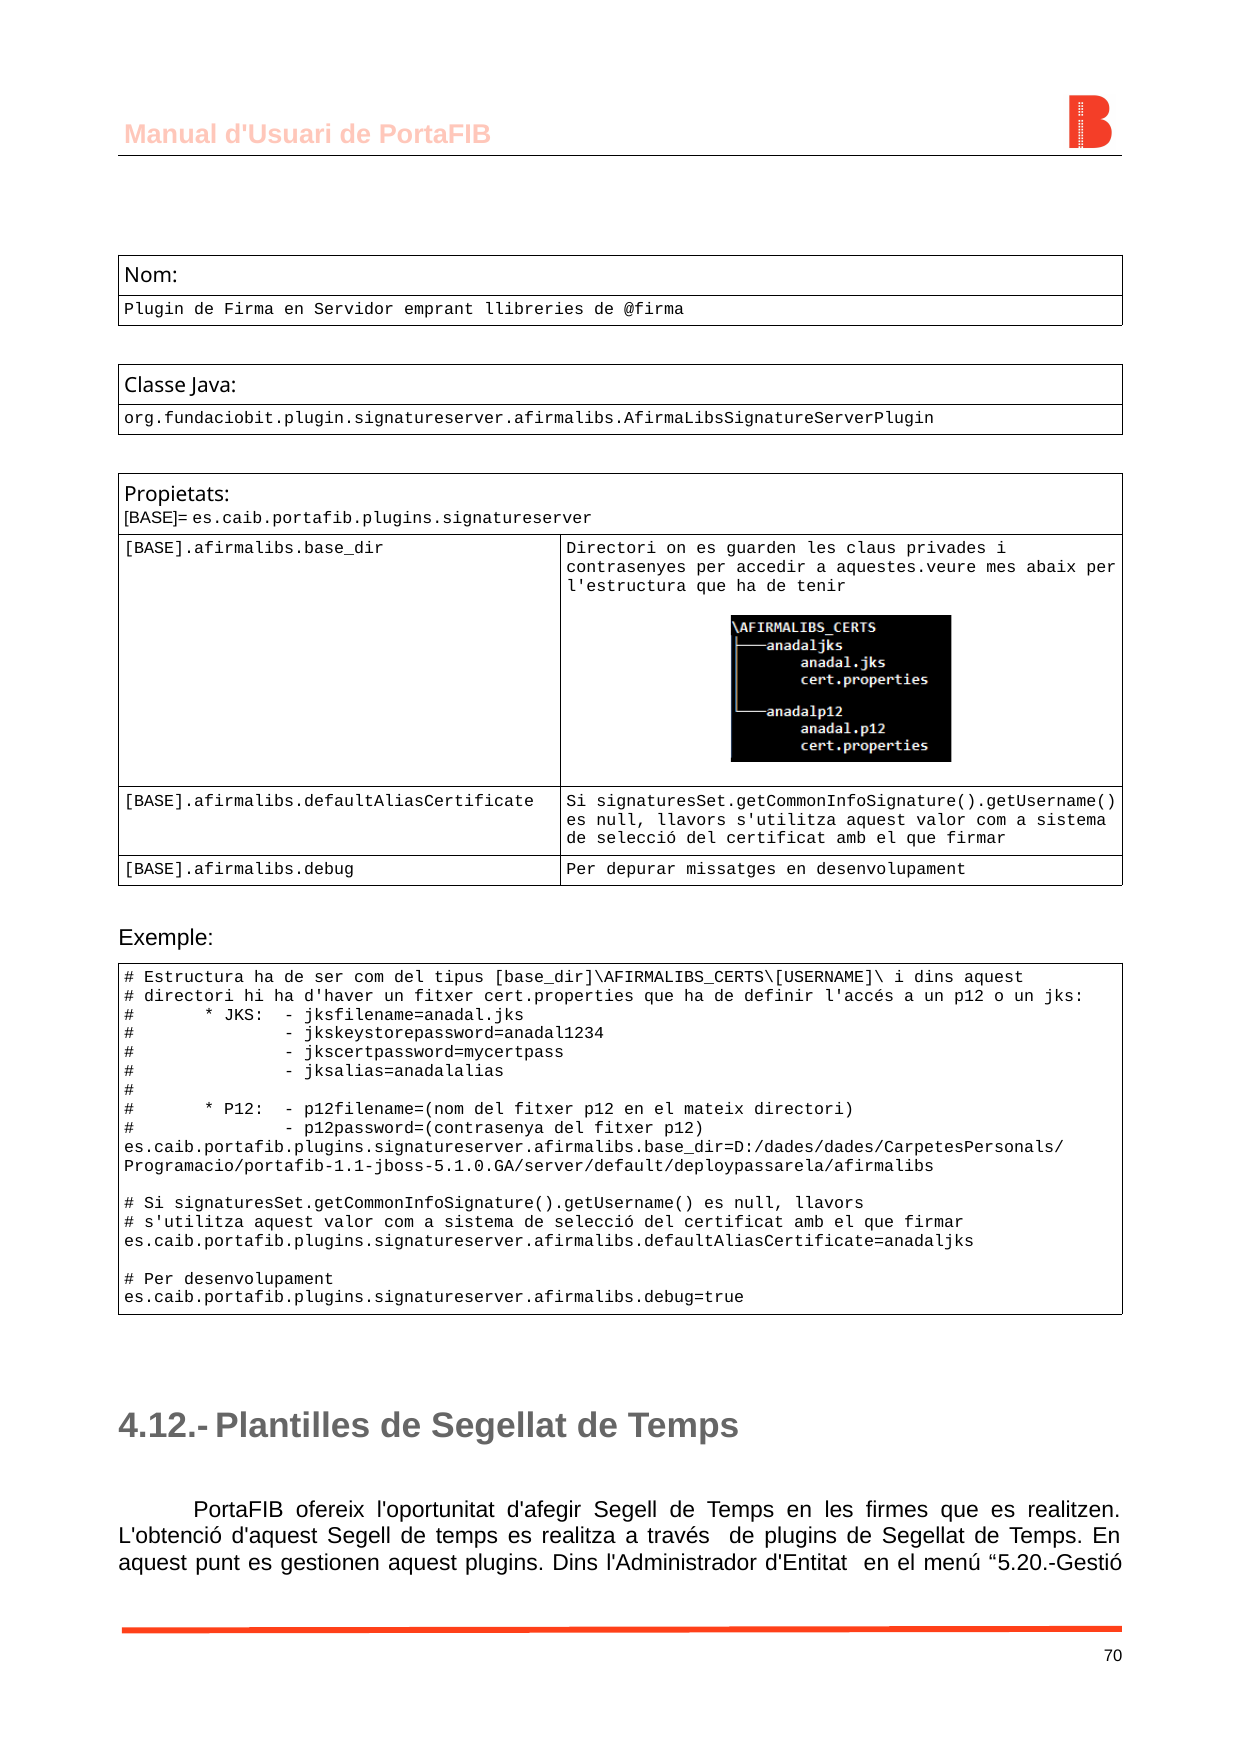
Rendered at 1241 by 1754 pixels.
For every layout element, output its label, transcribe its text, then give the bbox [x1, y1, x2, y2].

table_cell [BASE].afirmalibs.debug [119, 856, 560, 885]
table_header Propietats: [BASE]= es.caib.portafib.plugins.signatureserver [119, 474, 1122, 534]
table_cell org.fundaciobit.plugin.signatureserver.afirmalibs.AfirmaLibsSignatureServerPlugin [119, 405, 1122, 434]
table_header # Estructura ha de ser com del tipus [base_dir]\AFIRMALIBS_CERTS\[USERNAME]\ i dins aquest # directori hi ha d'haver un fitxer cert.properties que ha de definir l'accés a un p12 o un jks: # * JKS: - jksfilename=anadal.jks # - jkskeystorepassword=anadal1234 # - jkscertpassword=mycertpass # - jksalias=anadalalias # # * P12: - p12filename=(nom del fitxer p12 en el mateix directori) # - p12password=(contrasenya del fitxer p12) es.caib.portafib.plugins.signatureserver.afirmalibs.base_dir=D:/dades/dades/CarpetesPersonals/Programacio/portafib-1.1-jboss-5.1.0.GA/server/default/deploypassarela/afirmalibs # Si signaturesSet.getCommonInfoSignature().getUsername() es null, llavors # s'utilitza aquest valor com a sistema de selecció del certificat amb el que firmar es.caib.portafib.plugins.signatureserver.afirmalibs.defaultAliasCertificate=anadaljks # Per desenvolupament es.caib.portafib.plugins.signatureserver.afirmalibs.debug=true [119, 964, 1122, 1314]
table_cell [BASE].afirmalibs.base_dir [119, 535, 560, 786]
picture [730, 615, 952, 762]
table_cell Plugin de Firma en Servidor emprant llibreries de @firma [119, 296, 1122, 325]
table_cell Per depurar missatges en desenvolupament [561, 856, 1122, 885]
text PortaFIB ofereix l'oportunitat d'afegir Segell de Temps en les firmes que es realitzen. L'obtenció d'aquest Segell de temps es realitza a través de plugins de Segellat de Temps. En aquest punt es gestionen aquest plugins. Dins l'Administrador d'Entitat en el menú “5.20.-Gestió [118, 1496, 1122, 1575]
table_cell [BASE].afirmalibs.defaultAliasCertificate [119, 787, 560, 854]
picture [1063, 94, 1117, 150]
table_cell Si signaturesSet.getCommonInfoSignature().getUsername() es null, llavors s'utilitza aquest valor com a sistema de selecció del certificat amb el que firmar [561, 787, 1122, 854]
text Exemple: [118, 924, 1122, 950]
subtitle Plantilles de Segellat de Temps [118, 1404, 1122, 1445]
table_cell Directori on es guarden les claus privades i contrasenyes per accedir a aquestes.veure mes abaix per l'estructura que ha de tenir [561, 535, 1122, 786]
table_header Nom: [119, 256, 1122, 294]
table_header Classe Java: [119, 365, 1122, 404]
